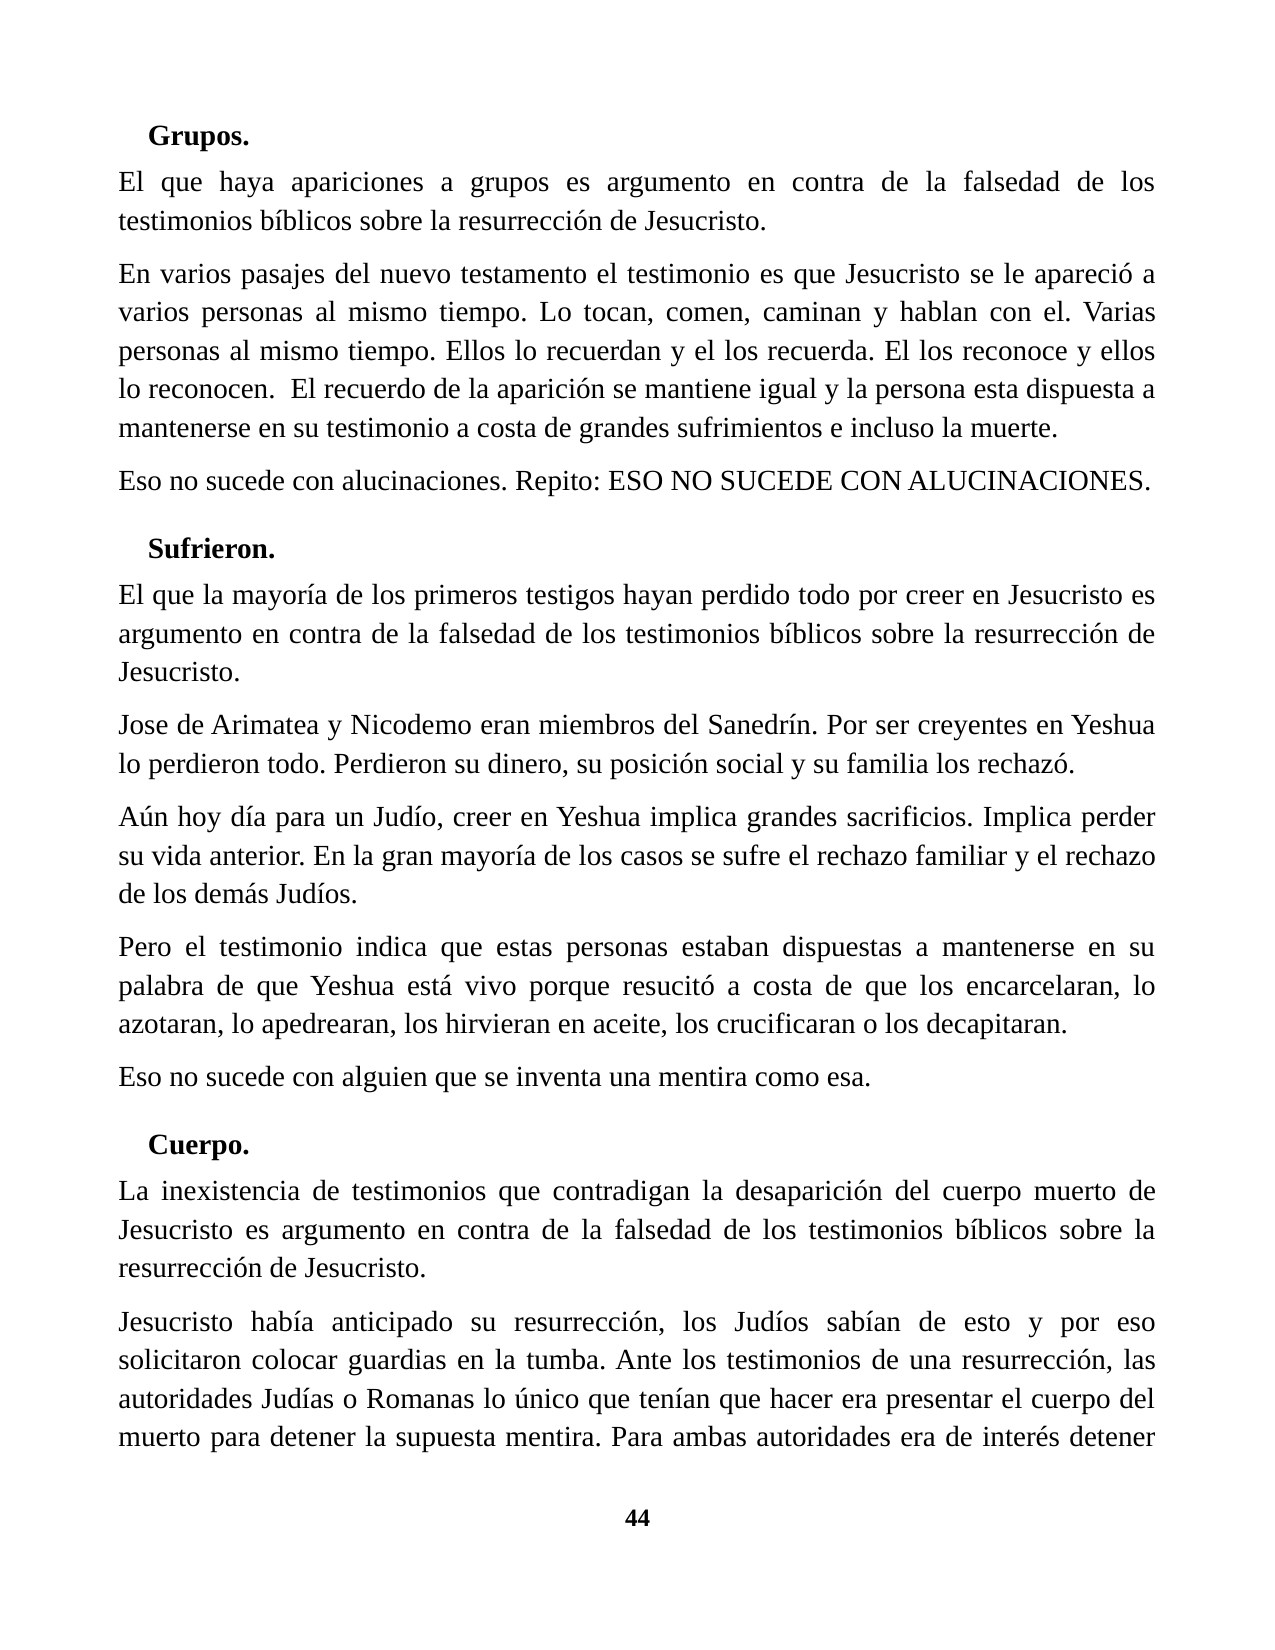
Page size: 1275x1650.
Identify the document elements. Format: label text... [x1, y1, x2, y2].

text Eso no sucede con alguien que se inventa una mentira como esa. [118, 1059, 1157, 1093]
subtitle Sufrieron. [148, 531, 1157, 565]
text En varios pasajes del nuevo testamento el testimonio es que Jesucristo se le apareció a varios personas al mismo tiempo. Lo tocan, comen, caminan y hablan con el. Varias personas al mismo tiempo. Ellos lo recuerdan y el los recuerda. El los reconoce y ellos lo reconocen. El recuerdo de la aparición se mantiene igual y la persona esta dispuesta a mantenerse en su testimonio a costa de grandes sufrimientos e incluso la muerte. [118, 256, 1157, 444]
text El que haya apariciones a grupos es argumento en contra de la falsedad de los testimonios bíblicos sobre la resurrección de Jesucristo. [118, 164, 1157, 236]
text El que la mayoría de los primeros testigos hayan perdido todo por creer en Jesucristo es argumento en contra de la falsedad de los testimonios bíblicos sobre la resurrección de Jesucristo. [118, 577, 1157, 688]
text Eso no sucede con alucinaciones. Repito: ESO NO SUCEDE CON ALUCINACIONES. [118, 463, 1157, 497]
subtitle Cuerpo. [148, 1127, 1157, 1161]
text Jose de Arimatea y Nicodemo eran miembros del Sanedrín. Por ser creyentes en Yeshua lo perdieron todo. Perdieron su dinero, su posición social y su familia los rechazó. [118, 707, 1157, 779]
text La inexistencia de testimonios que contradigan la desaparición del cuerpo muerto de Jesucristo es argumento en contra de la falsedad de los testimonios bíblicos sobre la resurrección de Jesucristo. [118, 1173, 1157, 1284]
subtitle Grupos. [148, 118, 1157, 152]
text Pero el testimonio indica que estas personas estaban dispuestas a mantenerse en su palabra de que Yeshua está vivo porque resucitó a costa de que los encarcelaran, lo azotaran, lo apedrearan, los hirvieran en aceite, los crucificaran o los decapitaran. [118, 929, 1157, 1040]
text Aún hoy día para un Judío, creer en Yeshua implica grandes sacrificios. Implica perder su vida anterior. En la gran mayoría de los casos se sufre el rechazo familiar y el rechazo de los demás Judíos. [118, 799, 1157, 910]
text Jesucristo había anticipado su resurrección, los Judíos sabían de esto y por eso solicitaron colocar guardias en la tumba. Ante los testimonios de una resurrección, las autoridades Judías o Romanas lo único que tenían que hacer era presentar el cuerpo del muerto para detener la supuesta mentira. Para ambas autoridades era de interés detener [118, 1304, 1157, 1453]
